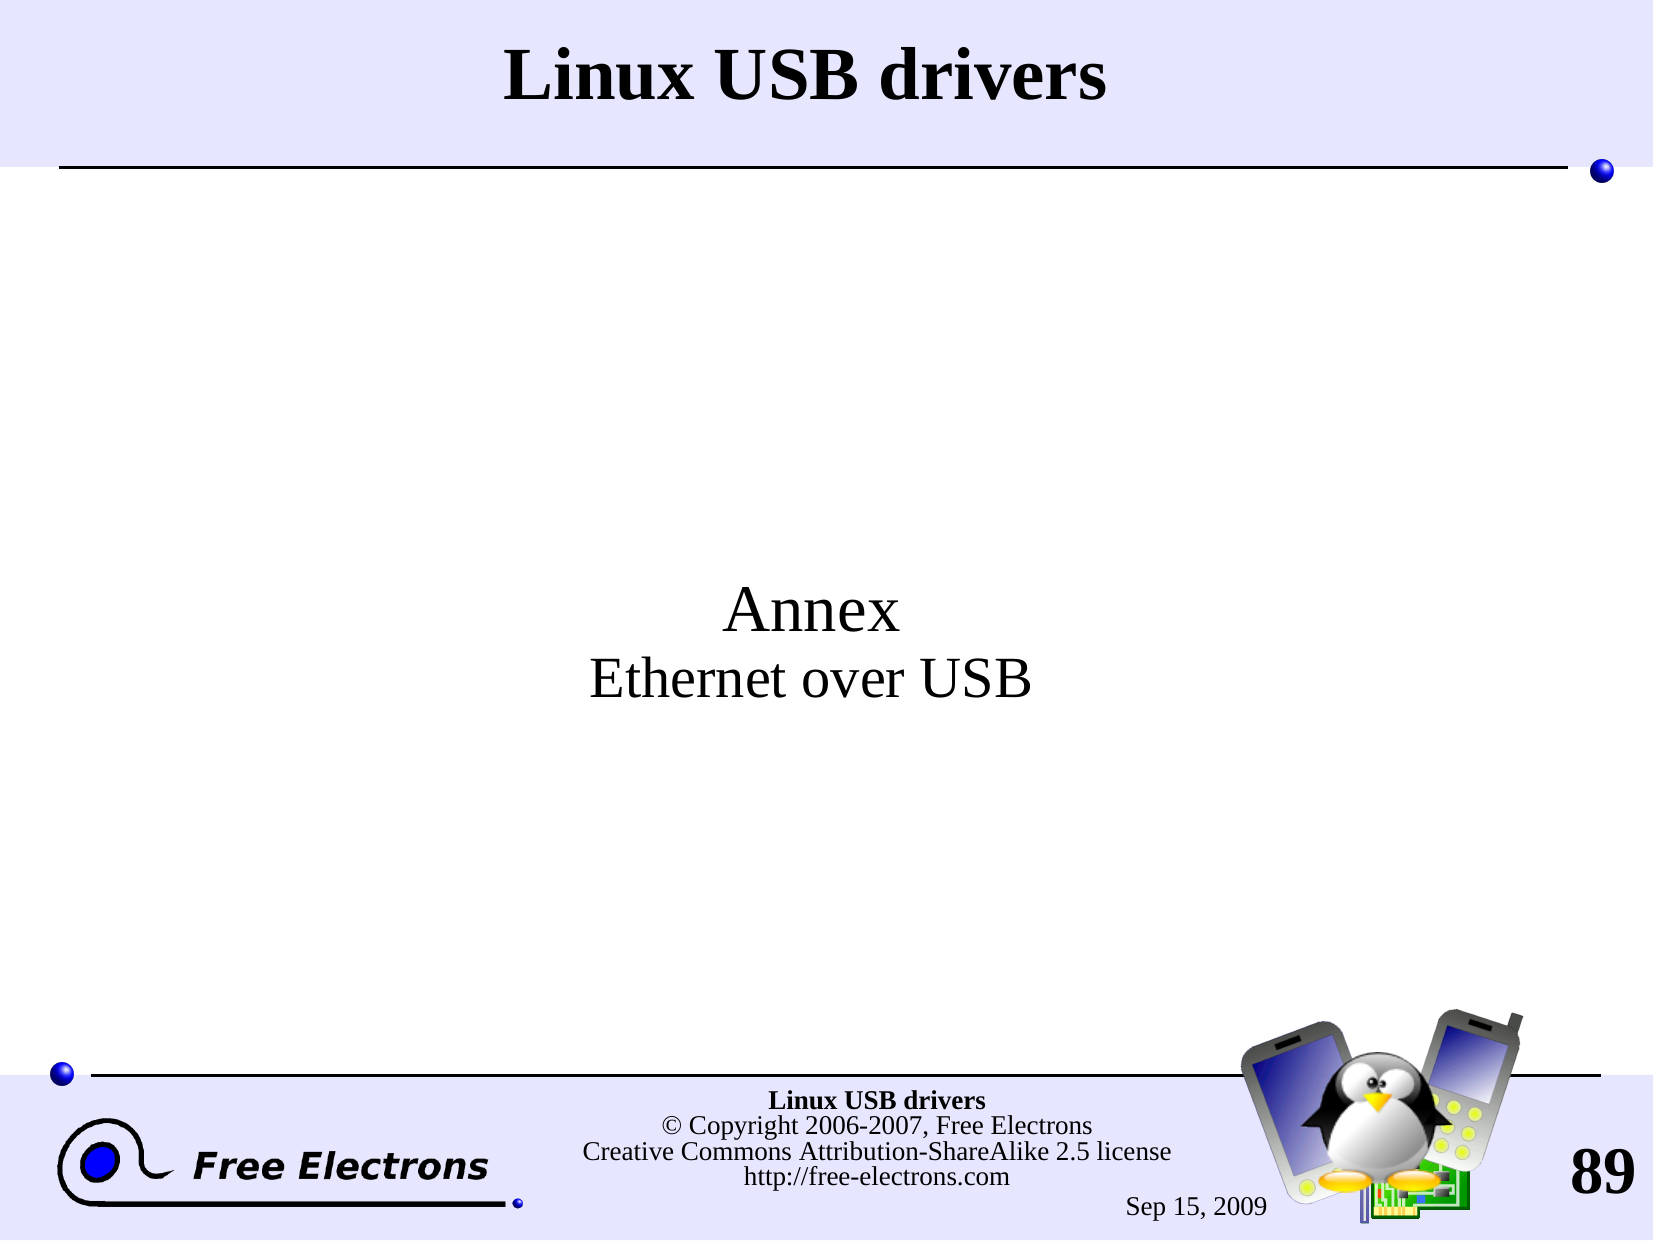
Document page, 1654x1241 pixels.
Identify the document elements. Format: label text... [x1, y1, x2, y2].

subtitle Annex Ethernet over USB [105, 216, 1518, 1066]
title Linux USB drivers [60, 25, 1551, 124]
picture [50, 1107, 527, 1216]
picture [1230, 1007, 1538, 1241]
